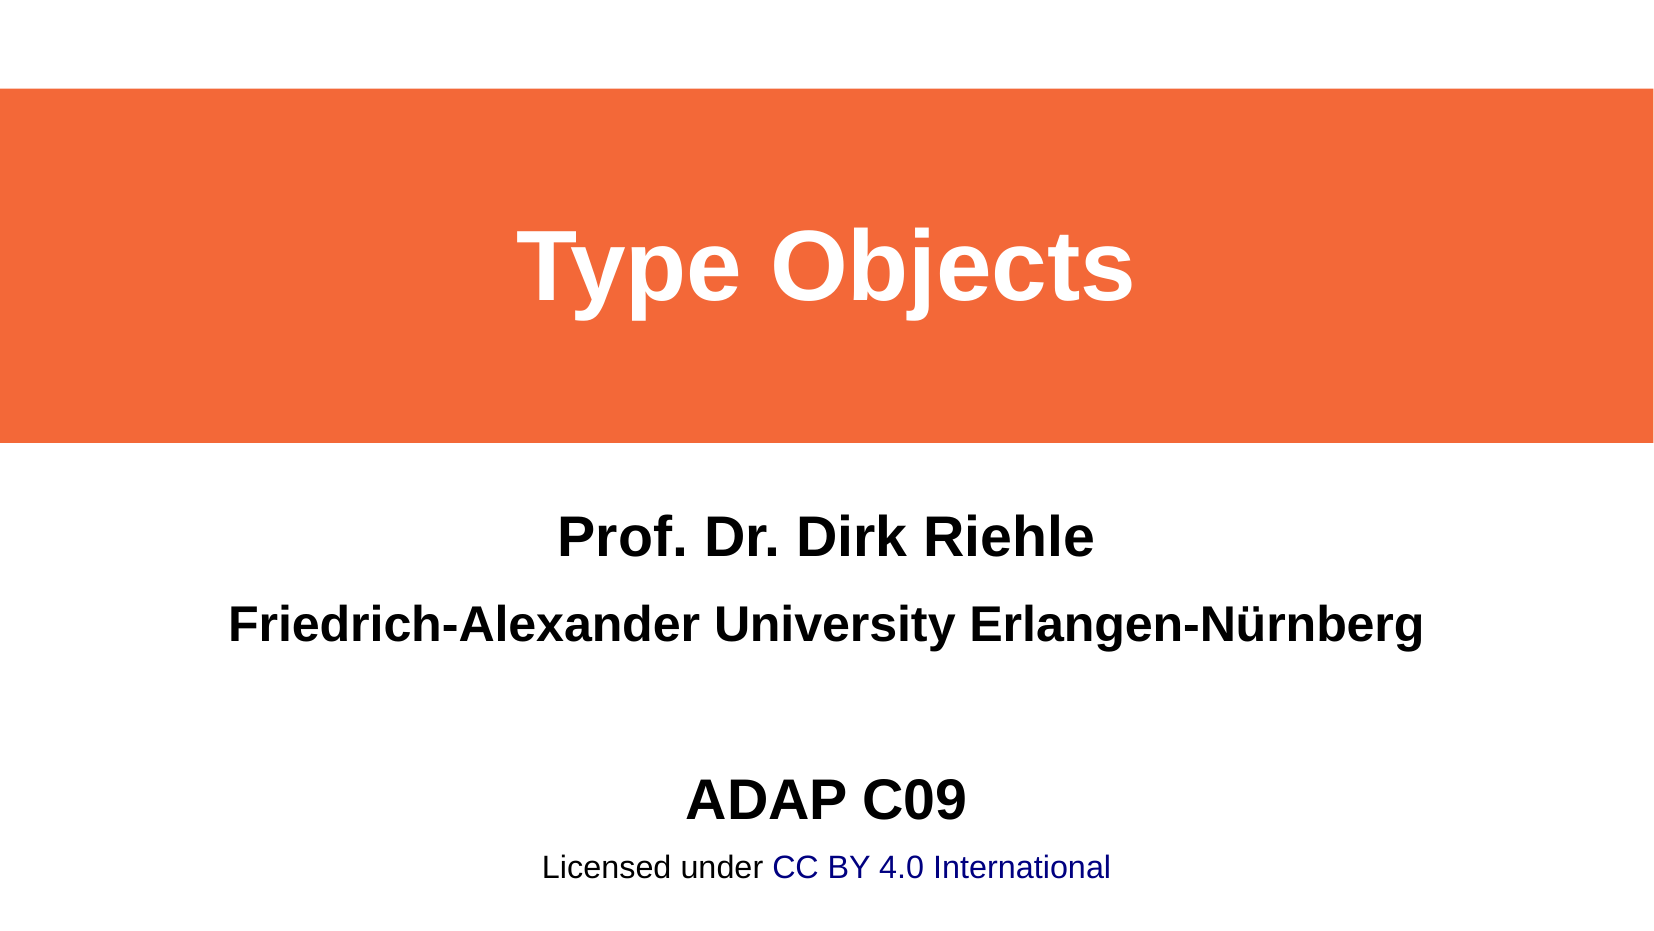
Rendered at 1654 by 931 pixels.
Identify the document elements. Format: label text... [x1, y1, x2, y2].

title Type Objects [0, 88, 1654, 443]
subtitle Prof. Dr. Dirk Riehle Friedrich-Alexander University Erlangen-Nürnberg ADAP C09 Licensed under CC BY 4.0 International [29, 472, 1625, 886]
